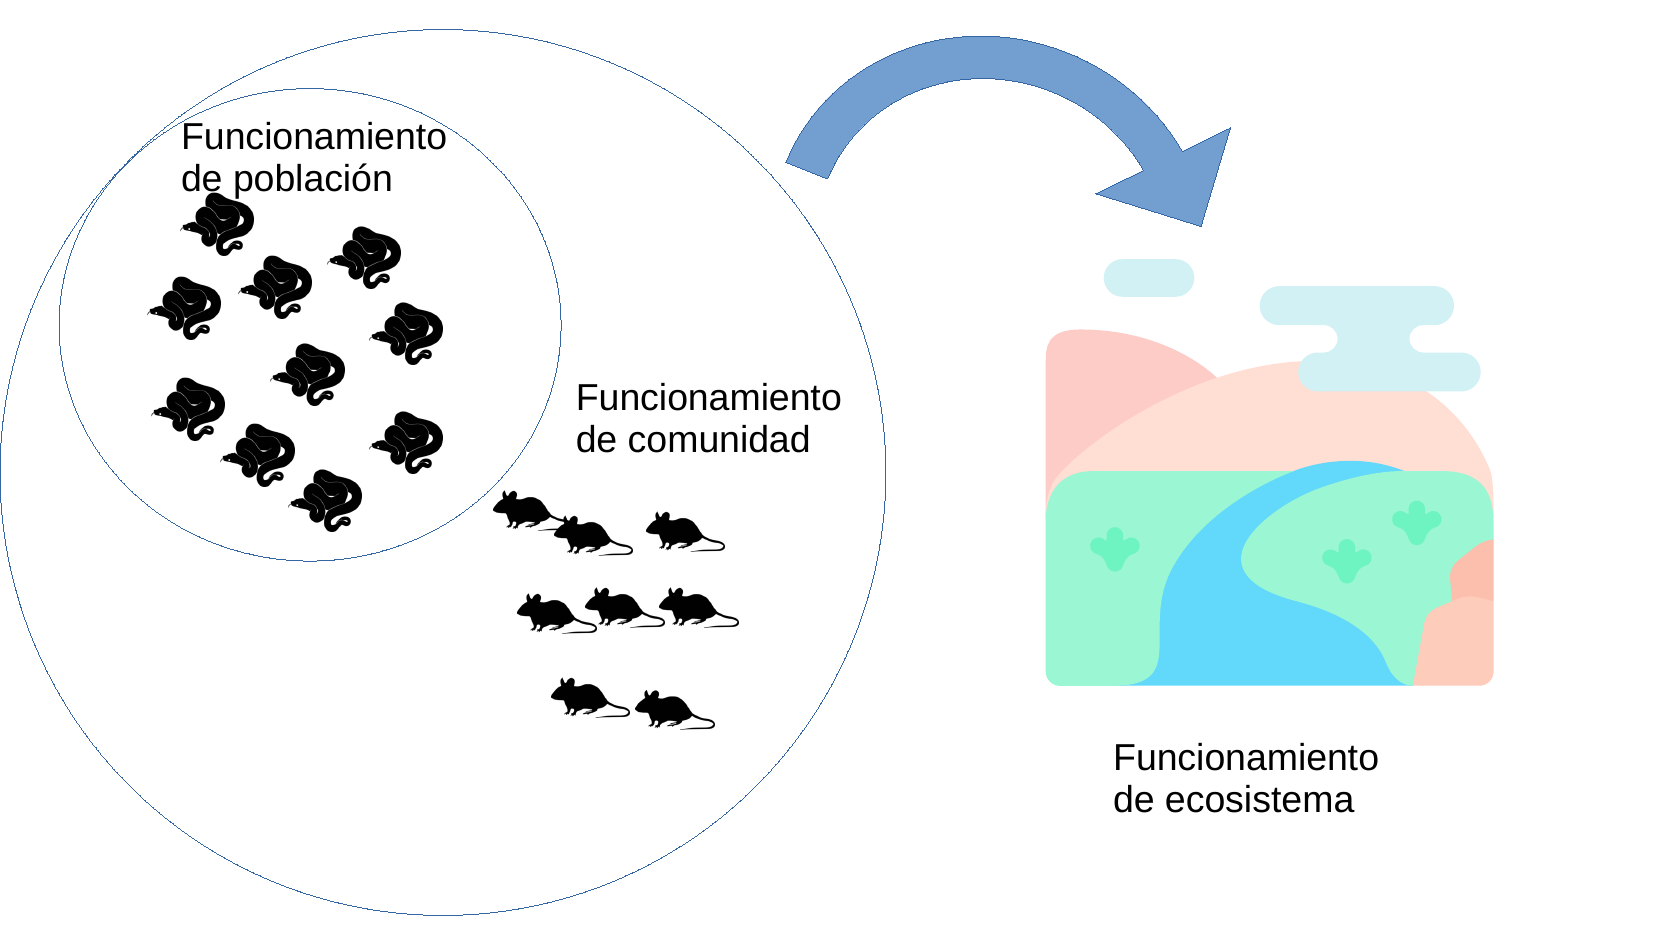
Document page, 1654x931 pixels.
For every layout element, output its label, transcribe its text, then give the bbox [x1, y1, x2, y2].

picture [493, 442, 739, 718]
picture [327, 207, 443, 365]
text_box Funcionamiento de ecosistema [1098, 729, 1405, 828]
picture [1003, 206, 1536, 739]
text_box [785, 36, 1231, 227]
text_box Funcionamiento de población [166, 107, 473, 207]
picture [635, 642, 715, 730]
picture [147, 207, 362, 532]
text_box Funcionamiento de comunidad [561, 368, 868, 468]
picture [369, 386, 443, 474]
